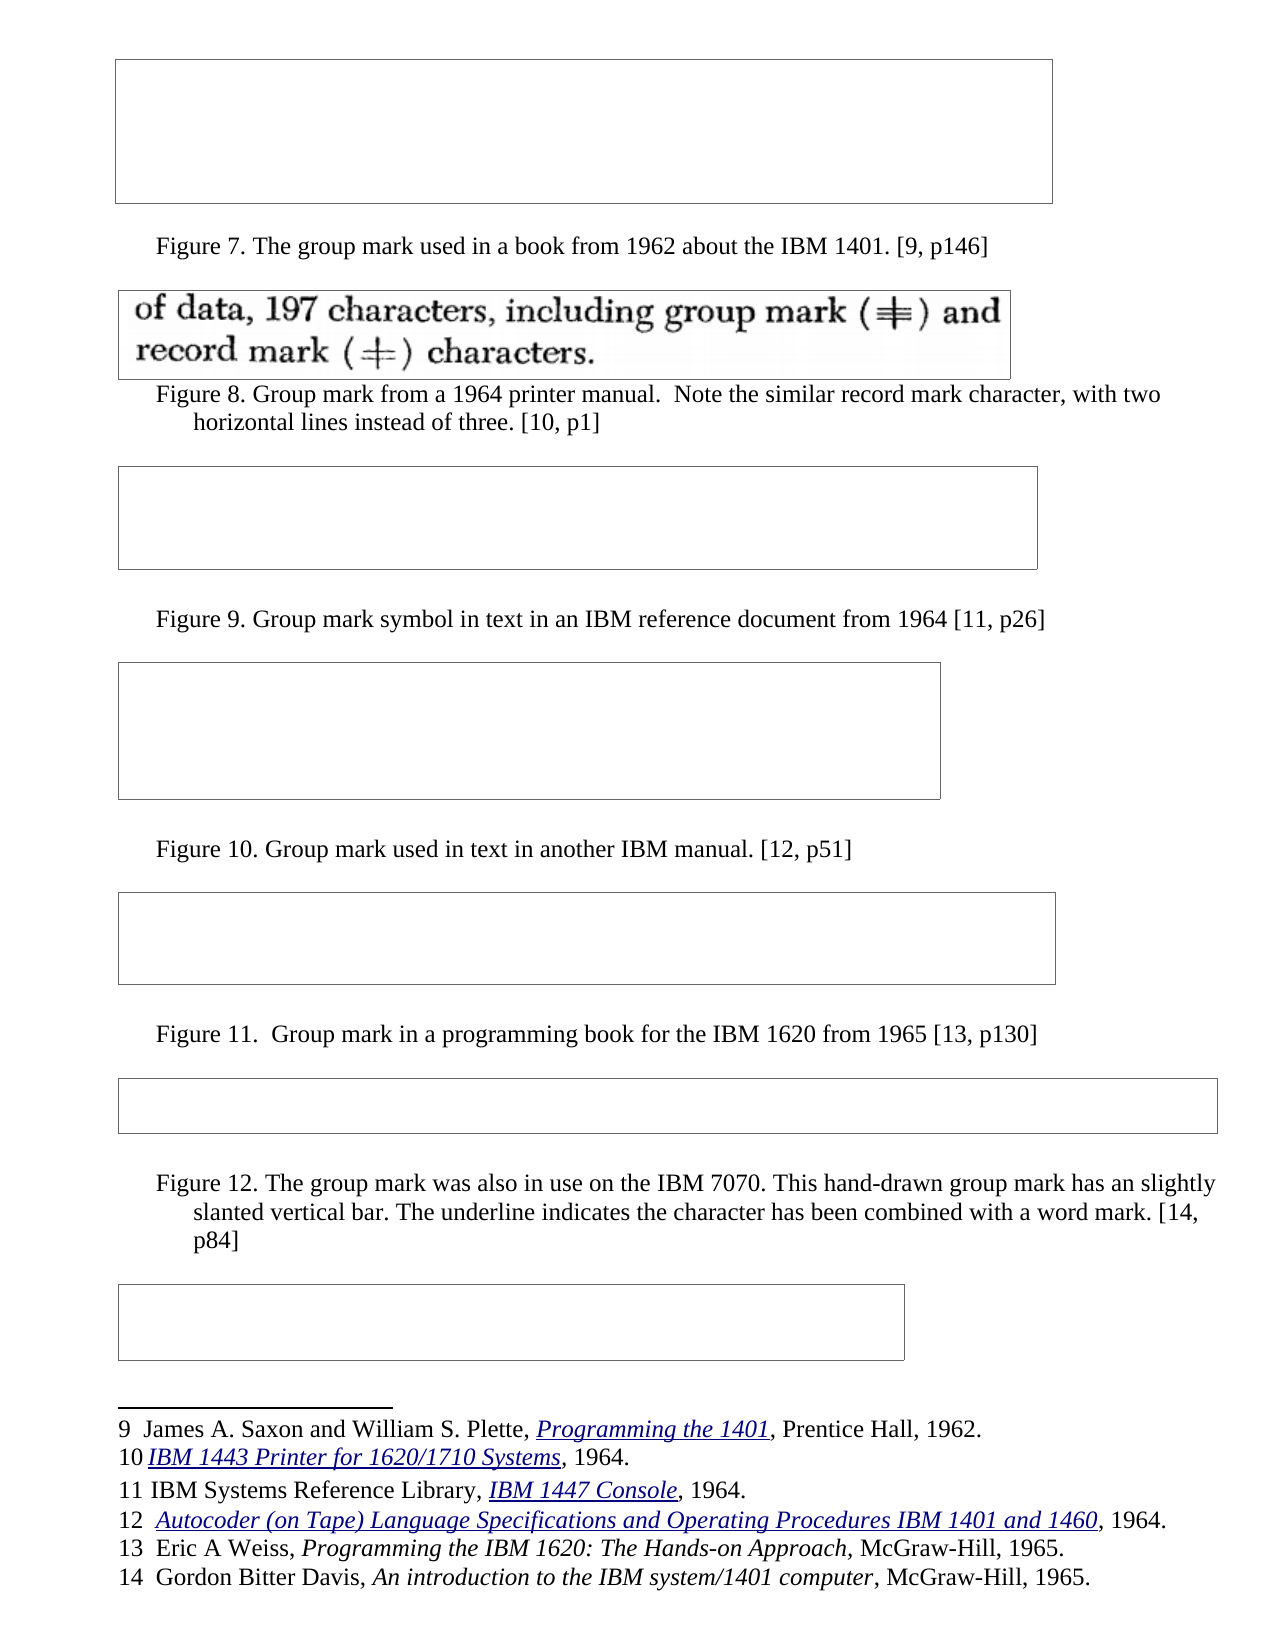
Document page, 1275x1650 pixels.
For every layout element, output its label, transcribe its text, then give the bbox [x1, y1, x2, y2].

list Group mark from a 1964 printer manual. Note the similar record mark character, with two horizontal lines instead of three. [, p1] [156, 376, 1216, 436]
list The group mark was also in use on the IBM 7070. This hand-drawn group mark has an slightly slanted vertical bar. The underline indicates the character has been combined with a word mark. [, p84] [156, 1168, 1216, 1254]
list IBM 1443 Printer for 1620/1710 Systems, 1964. [118, 1442, 1216, 1471]
list Eric A Weiss, Programming the IBM 1620: The Hands-on Approach, McGraw-Hill, 1965. [118, 1533, 1216, 1562]
list Group mark used in text in another IBM manual. [, p51] [156, 834, 1216, 863]
list [119, 291, 1010, 379]
list Gordon Bitter Davis, An introduction to the IBM system/1401 computer, McGraw-Hill, 1965. [118, 1562, 1216, 1591]
picture [121, 292, 1008, 376]
list IBM Systems Reference Library, IBM 1447 Console, 1964. [118, 1471, 1216, 1505]
list Autocoder (on Tape) Language Specifications and Operating Procedures IBM 1401 and 1460, 1964. [118, 1505, 1216, 1533]
list James A. Saxon and William S. Plette, Programming the 1401, Prentice Hall, 1962. [118, 1414, 1216, 1442]
list Group mark in a programming book for the IBM 1620 from 1965 [, p130] [156, 1019, 1216, 1048]
list Group mark symbol in text in an IBM reference document from 1964 [, p26] [156, 604, 1216, 632]
list The group mark used in a book from 1962 about the IBM 1401. [, p146] [156, 231, 1216, 260]
